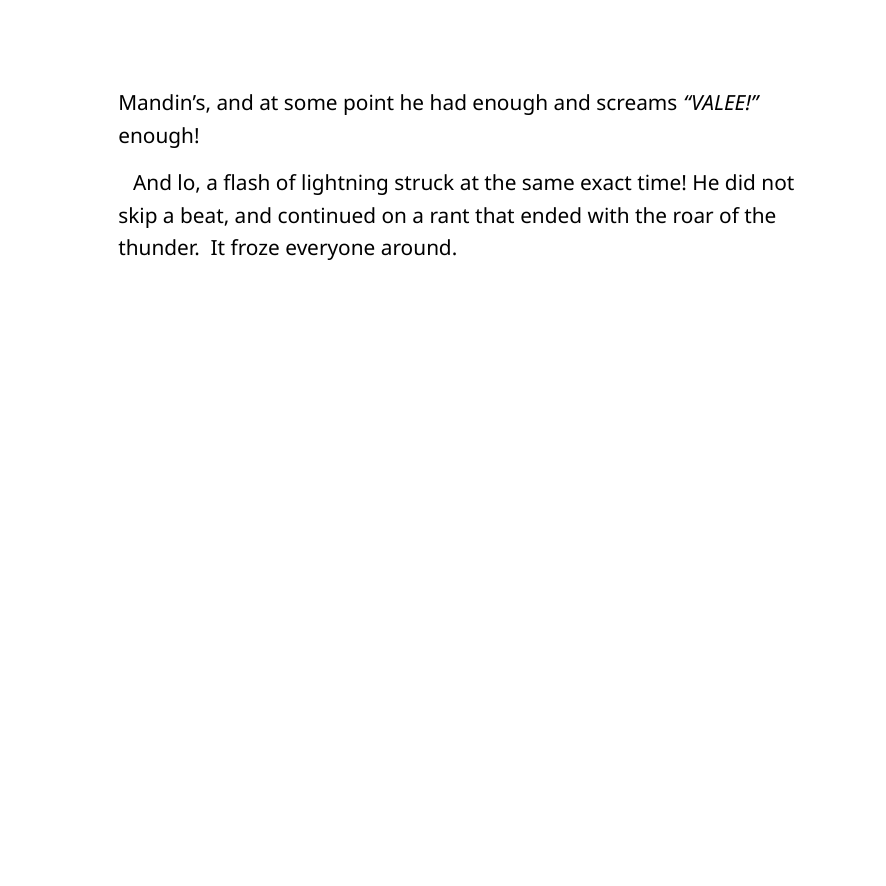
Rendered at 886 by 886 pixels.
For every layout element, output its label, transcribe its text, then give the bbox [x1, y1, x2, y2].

text Mandin’s, and at some point he had enough and screams “VALEE!” enough! [118, 88, 827, 149]
text And lo, a flash of lightning struck at the same exact time! He did not skip a beat, and continued on a rant that ended with the roar of the thunder. It froze everyone around. [118, 168, 827, 262]
